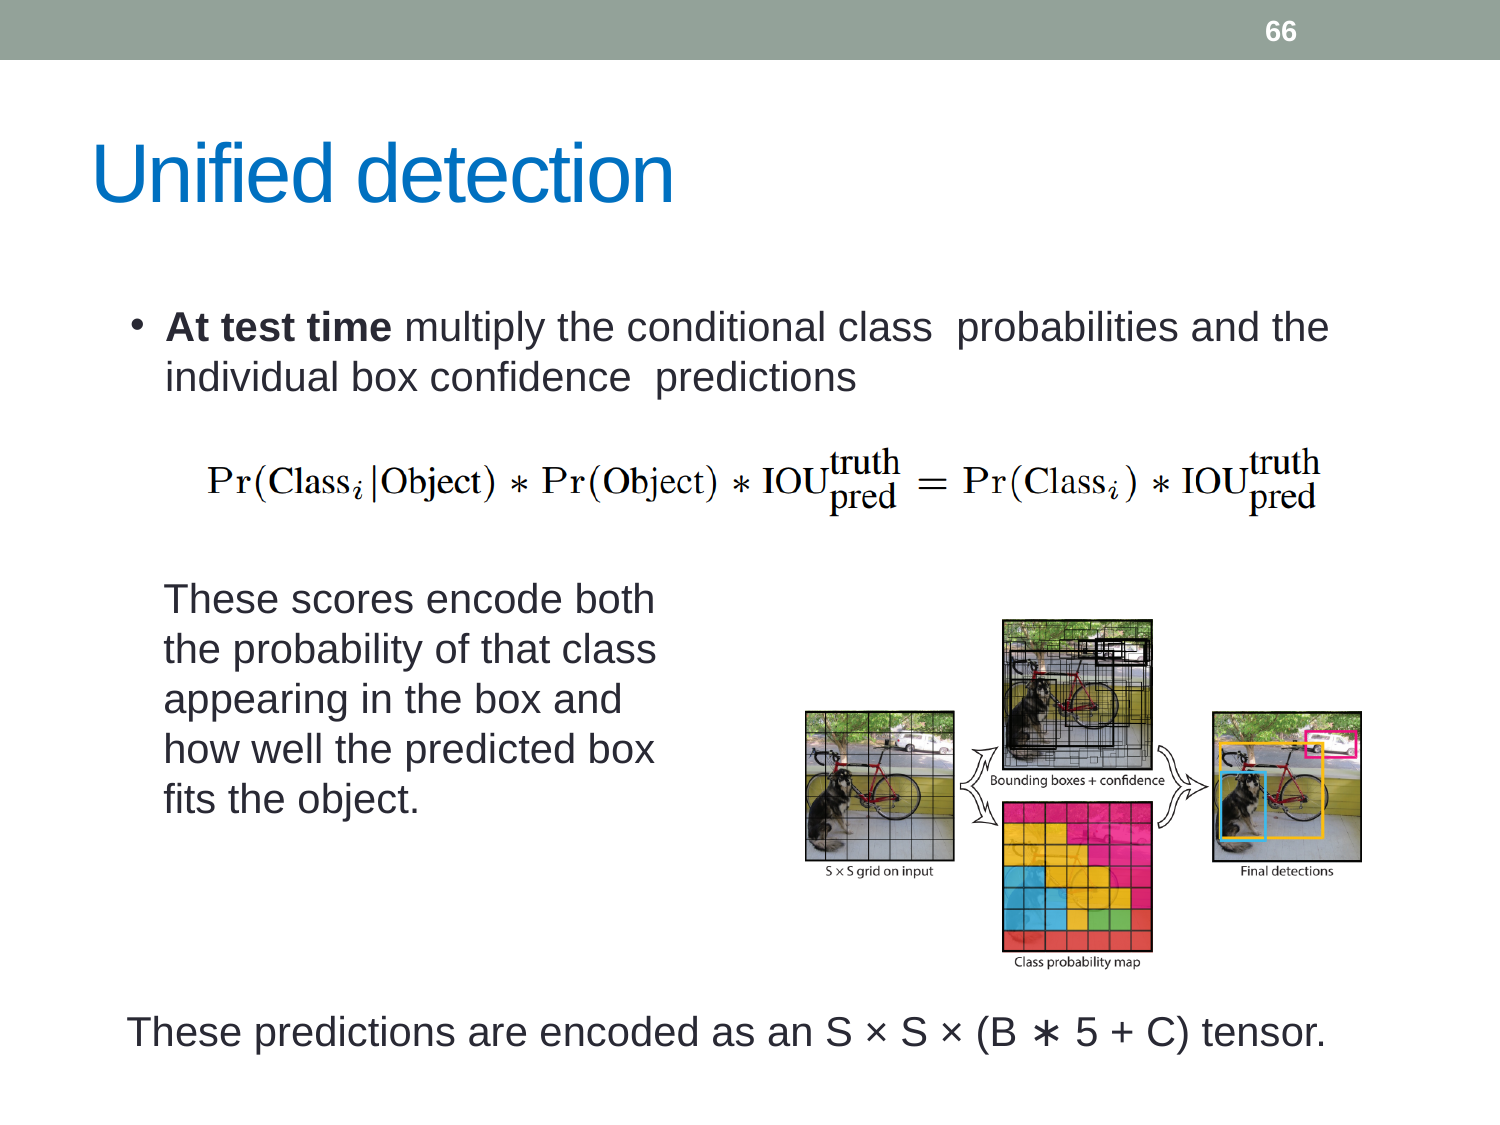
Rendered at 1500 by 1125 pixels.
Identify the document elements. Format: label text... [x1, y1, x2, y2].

picture [805, 603, 1408, 994]
text_box These scores encode both the probability of that class appearing in the box and how well the predicted box fits the object. [148, 564, 694, 830]
slide_number [1250, 3, 1425, 57]
title Unified detection [75, 87, 1425, 250]
text_box At test time multiply the conditional class probabilities and the individual box confidence predictions [115, 242, 1416, 558]
text_box These predictions are encoded as an S × S × (B ∗ 5 + C) tensor. [111, 997, 1343, 1063]
picture [186, 438, 1340, 529]
